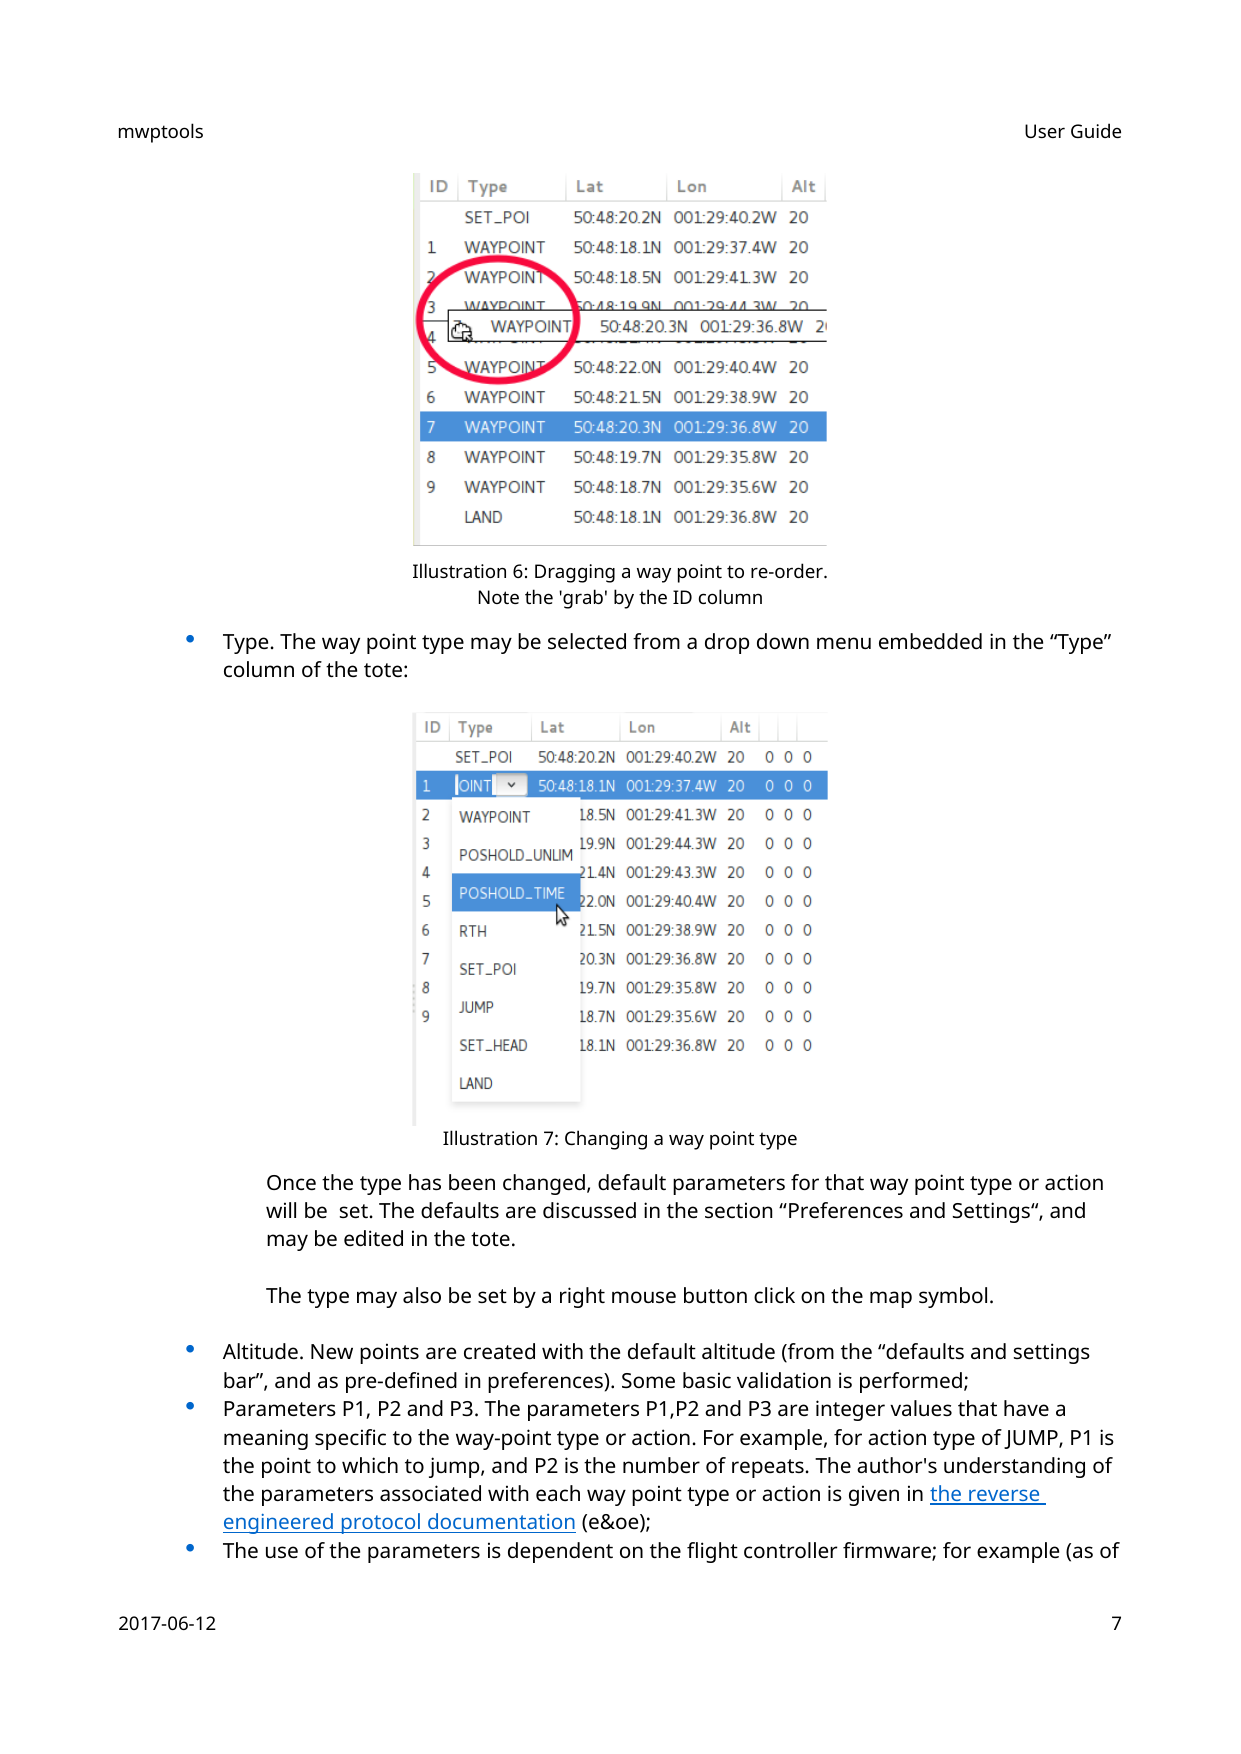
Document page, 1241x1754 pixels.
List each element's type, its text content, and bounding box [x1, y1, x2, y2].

list The use of the parameters is dependent on the flight controller firmware; for example (as of [185, 1536, 1122, 1564]
picture [412, 712, 828, 1126]
list Illustration 6: Dragging a way point to re-order. Note the 'grab' by the ID column [403, 185, 836, 610]
list Parameters P1, P2 and P3. The parameters P1,P2 and P3 are integer values that have a meaning specific to the way-point type or action. For example, for action type of JUMP, P1 is the point to which to jump, and P2 is the number of repeats. The author's understanding of the parameters associated with each way point type or action is given in the reverse engineered protocol documentation (e&oe); [185, 1394, 1122, 1536]
picture [413, 173, 827, 547]
list Altitude. New points are created with the default altitude (from the “defaults and settings bar”, and as pre-defined in preferences). Some basic validation is performed; [185, 1337, 1122, 1394]
text Once the type has been changed, default parameters for that way point type or action will be set. The defaults are discussed in the section “Preferences and Settings“, and may be edited in the tote. [266, 1168, 1122, 1253]
text The type may also be set by a right mouse button click on the map symbol. [266, 1281, 1122, 1309]
text Illustration 7: Changing a way point type [384, 1126, 856, 1151]
list Type. The way point type may be selected from a drop down menu embedded in the “Type” column of the tote: [185, 627, 1122, 683]
